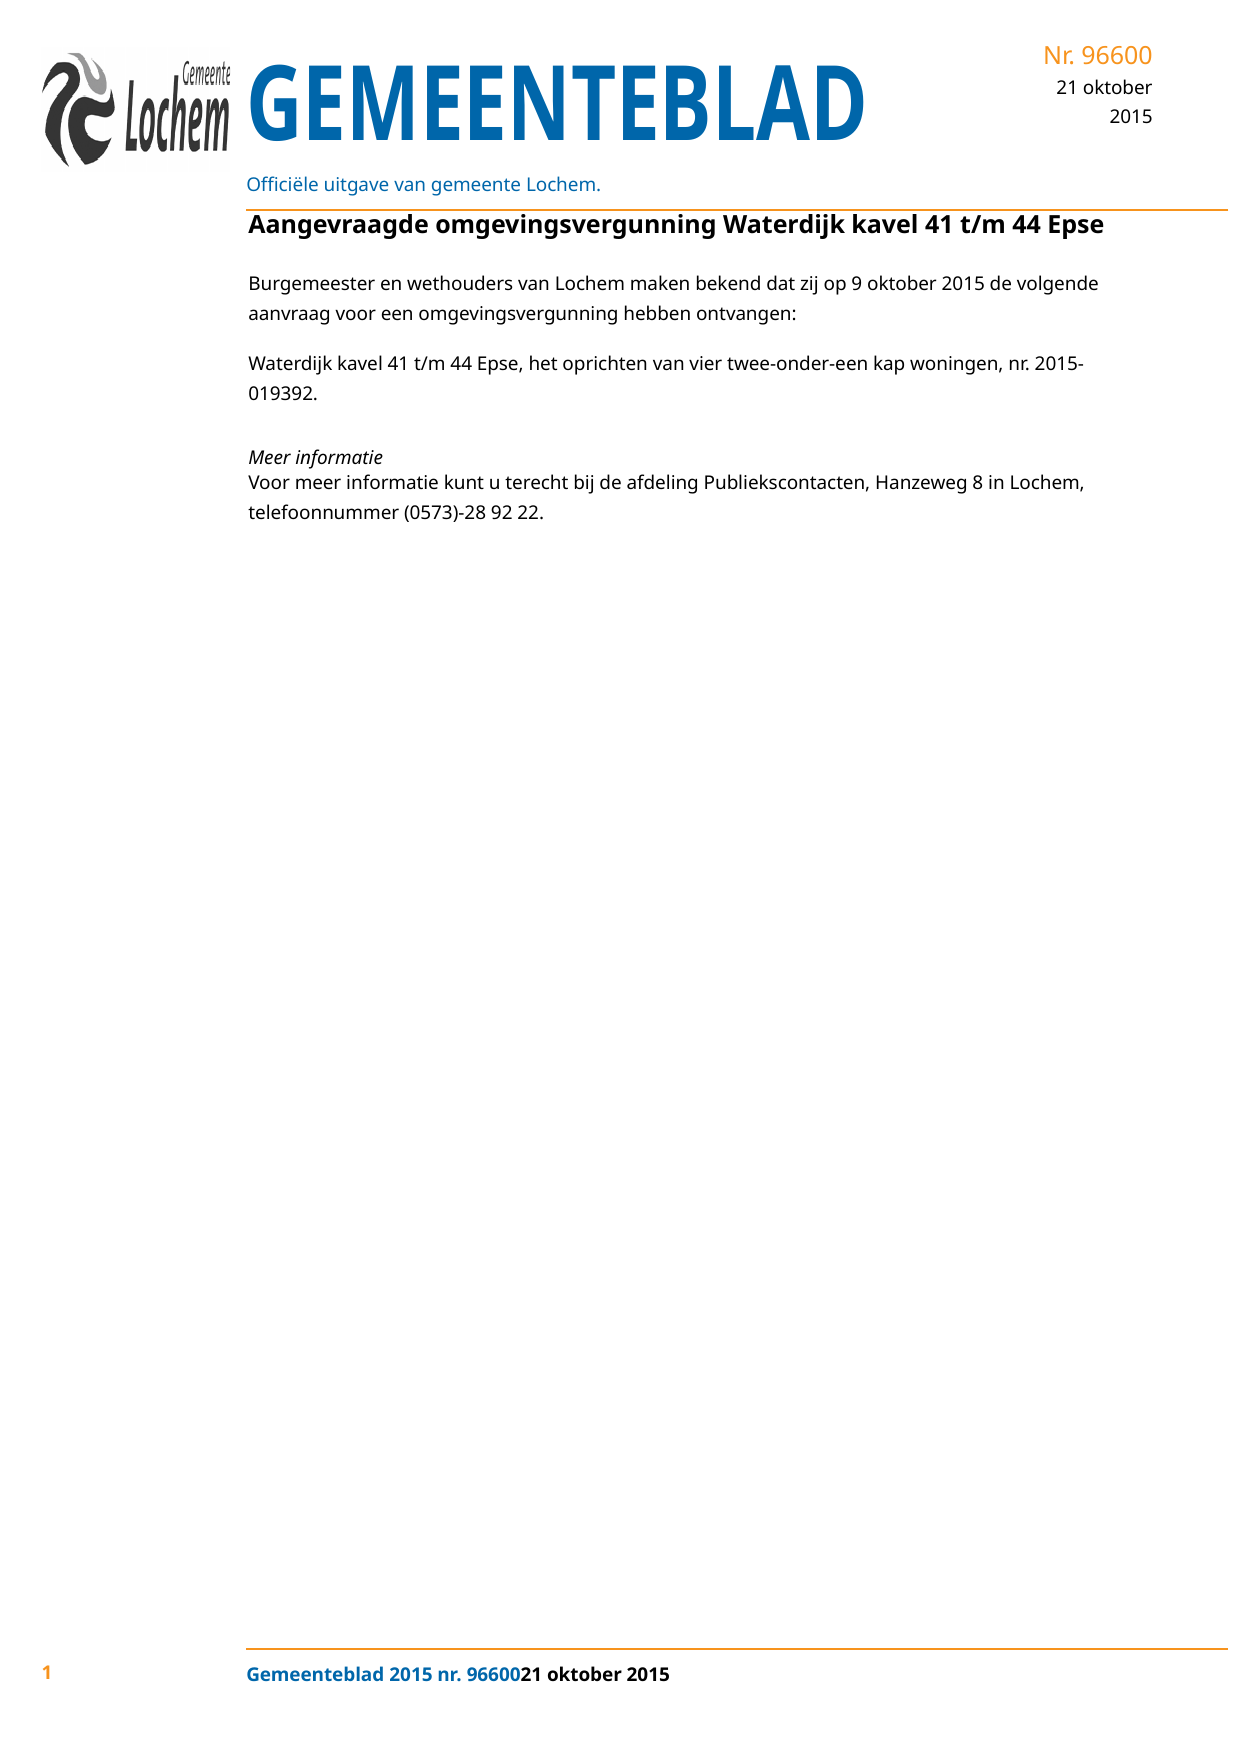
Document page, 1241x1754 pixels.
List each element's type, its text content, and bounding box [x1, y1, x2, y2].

text Burgemeester en wethouders van Lochem maken bekend dat zij op 9 oktober 2015 de volgende aanvraag voor een omgevingsvergunning hebben ontvangen: [248, 270, 1152, 326]
text Aangevraagde omgevingsvergunning Waterdijk kavel 41 t/m 44 Epse [248, 211, 1152, 241]
picture [41, 47, 231, 172]
text Waterdijk kavel 41 t/m 44 Epse, het oprichten van vier twee-onder-een kap woningen, nr. 2015-019392. [248, 350, 1152, 406]
text Voor meer informatie kunt u terecht bij de afdeling Publiekscontacten, Hanzeweg 8 in Lochem, telefoonnummer (0573)-28 92 22. [248, 469, 1152, 525]
text Meer informatie [248, 444, 1152, 469]
